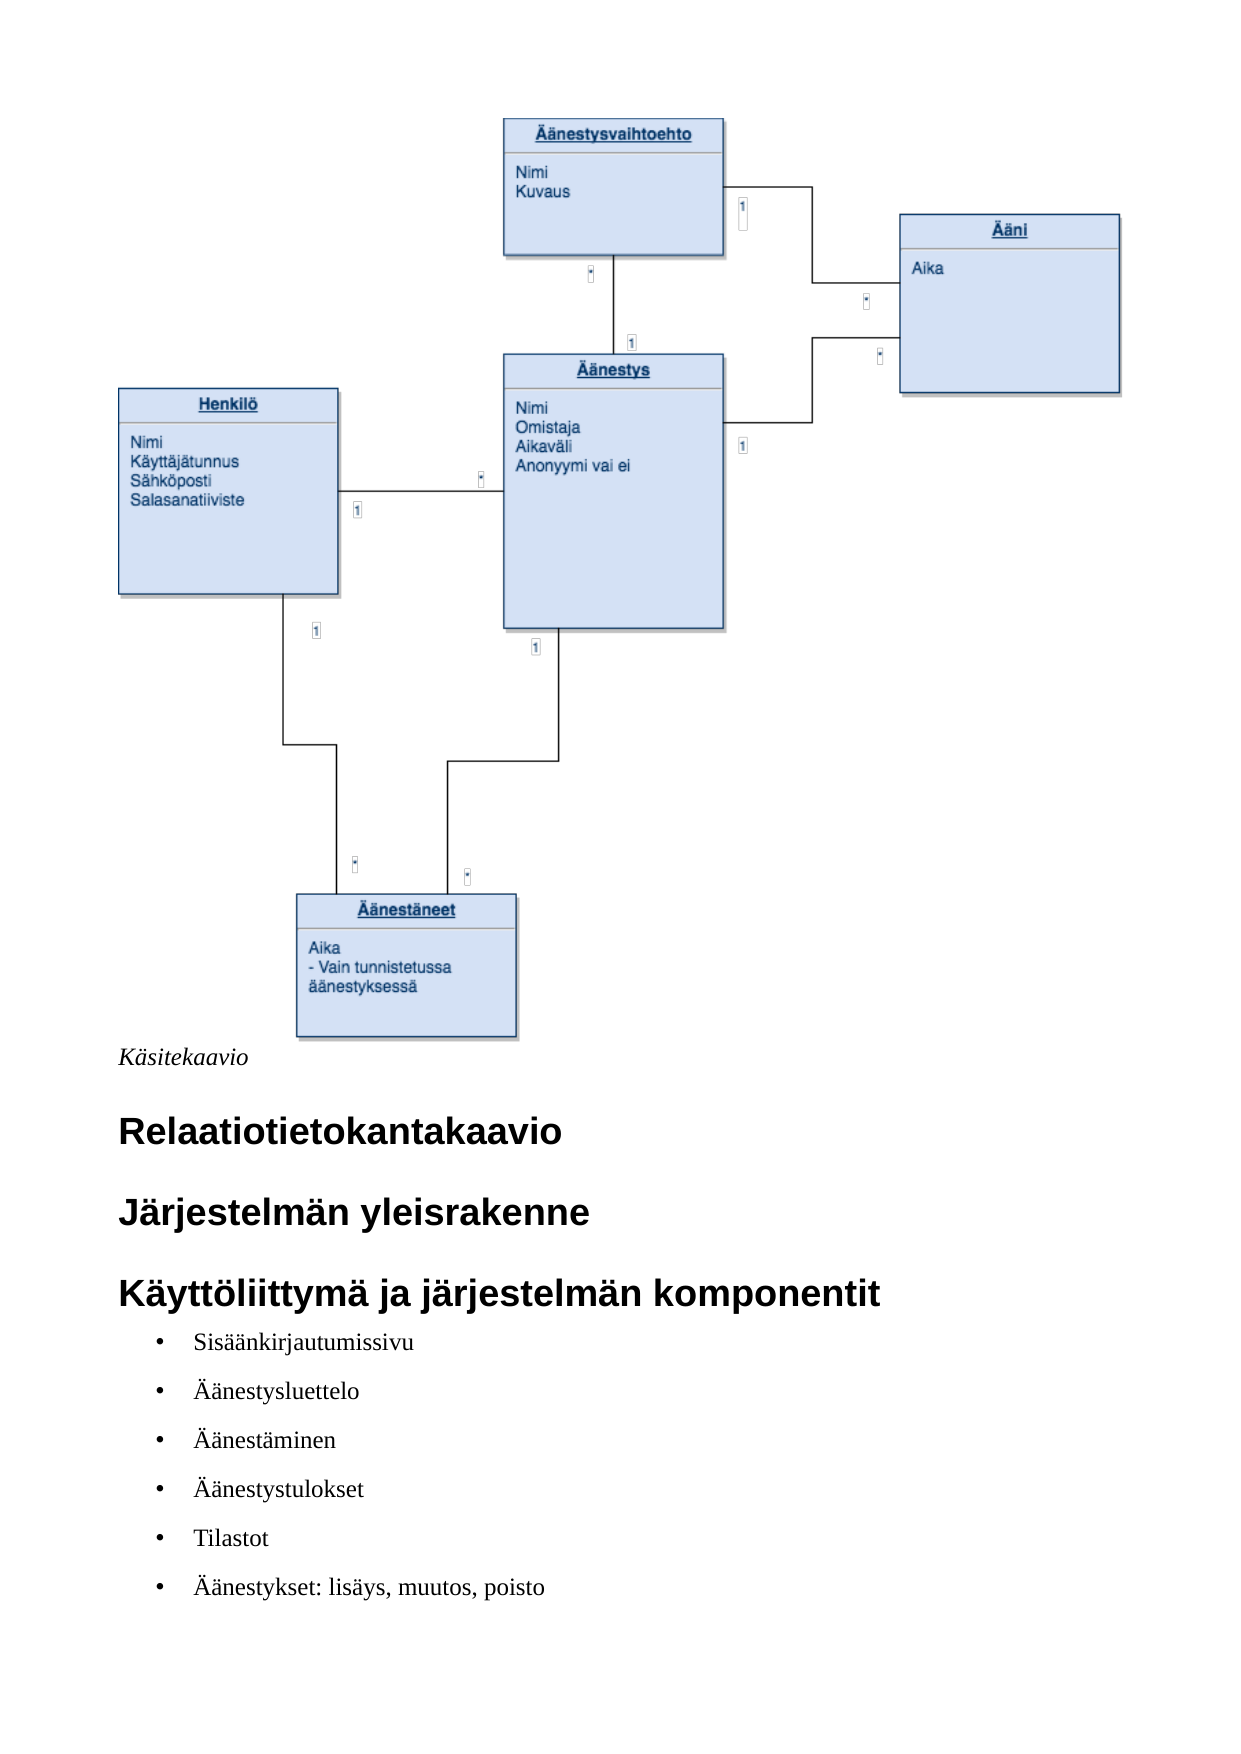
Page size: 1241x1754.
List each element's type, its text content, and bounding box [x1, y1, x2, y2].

text [725, 118, 1122, 282]
list Äänestäminen [156, 1425, 1122, 1454]
list Sisäänkirjautumissivu [156, 1327, 1122, 1356]
list Äänestystulokset [156, 1474, 1122, 1503]
subtitle Käyttöliittymä ja järjestelmän komponentit [118, 1271, 1122, 1315]
subtitle Järjestelmän yleisrakenne [118, 1190, 1122, 1233]
text [118, 118, 612, 489]
list Äänestysluettelo [156, 1376, 1122, 1405]
text [616, 188, 899, 421]
text Käsitekaavio [118, 339, 1122, 1071]
subtitle Relaatiotietokantakaavio [118, 1109, 1122, 1152]
list Tilastot [156, 1523, 1122, 1552]
list Äänestykset: lisäys, muutos, poisto [156, 1572, 1122, 1601]
